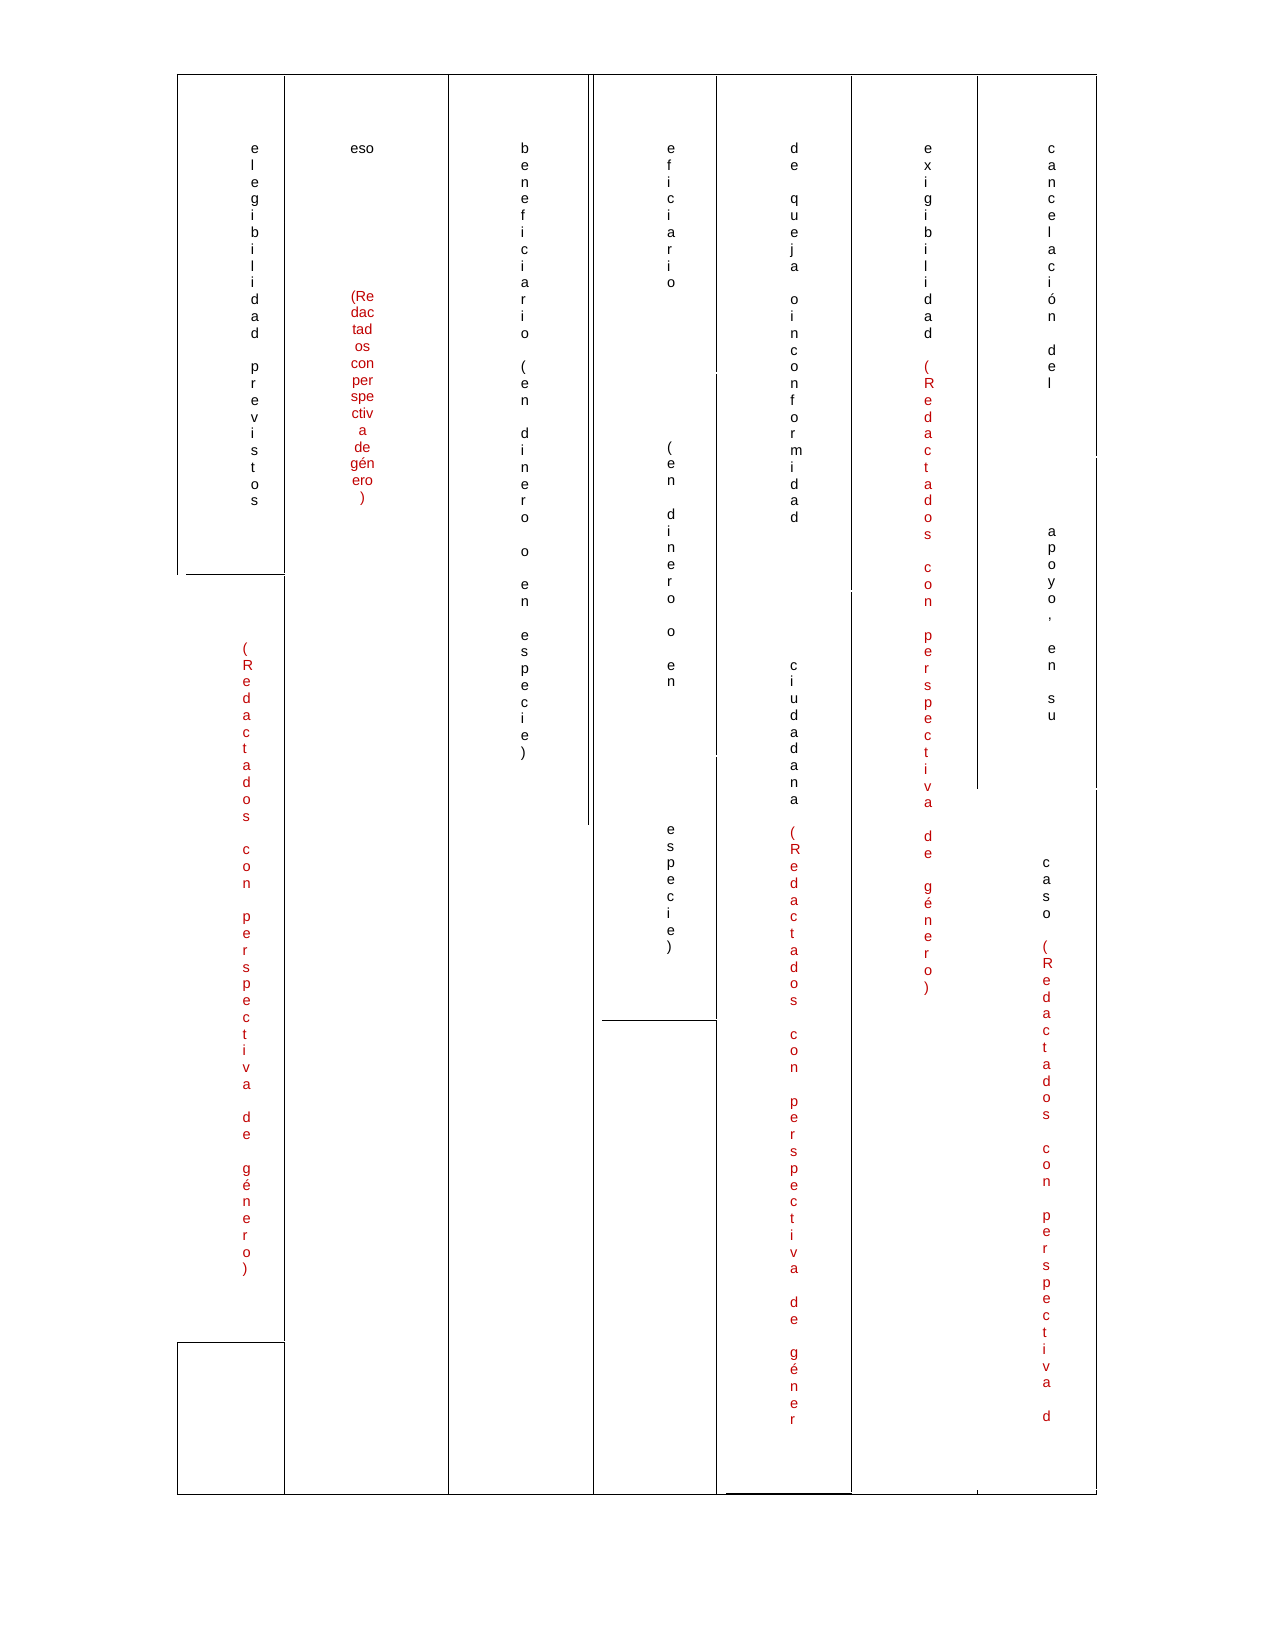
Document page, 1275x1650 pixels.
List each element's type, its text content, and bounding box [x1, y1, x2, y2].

table_cell [852, 76, 857, 590]
table_cell eso (Redactados con perspectiva de género) [285, 75, 448, 1493]
table_cell [984, 458, 991, 788]
table_cell [978, 76, 983, 789]
table_cell cancelación del [992, 76, 1096, 456]
table_cell [717, 76, 725, 372]
table_cell [178, 1343, 284, 1493]
table_cell [717, 374, 725, 755]
table_cell beneficiario (en dinero o en especie) [449, 75, 593, 1493]
table_cell [178, 75, 186, 575]
table_cell ciudadana (Redactados con perspectiva de géner [726, 592, 851, 1492]
table_cell caso (Redactados con perspectiva d [978, 790, 1096, 1489]
table_cell [717, 757, 725, 1019]
table_cell [984, 76, 991, 456]
table_cell eficiario (en dinero o en especie) [594, 75, 716, 1493]
table_cell [852, 592, 857, 1492]
table_cell de queja o inconformidad [735, 76, 851, 590]
table_cell exigibilidad (Redactados con perspectiva de género) [858, 76, 977, 1493]
table_cell (Redactados con perspectiva de género) [178, 576, 284, 1341]
table_cell elegibilidad previstos [187, 76, 284, 573]
table_cell [726, 76, 734, 372]
table_cell apoyo, en su [992, 458, 1096, 788]
table_cell [717, 1020, 725, 1493]
